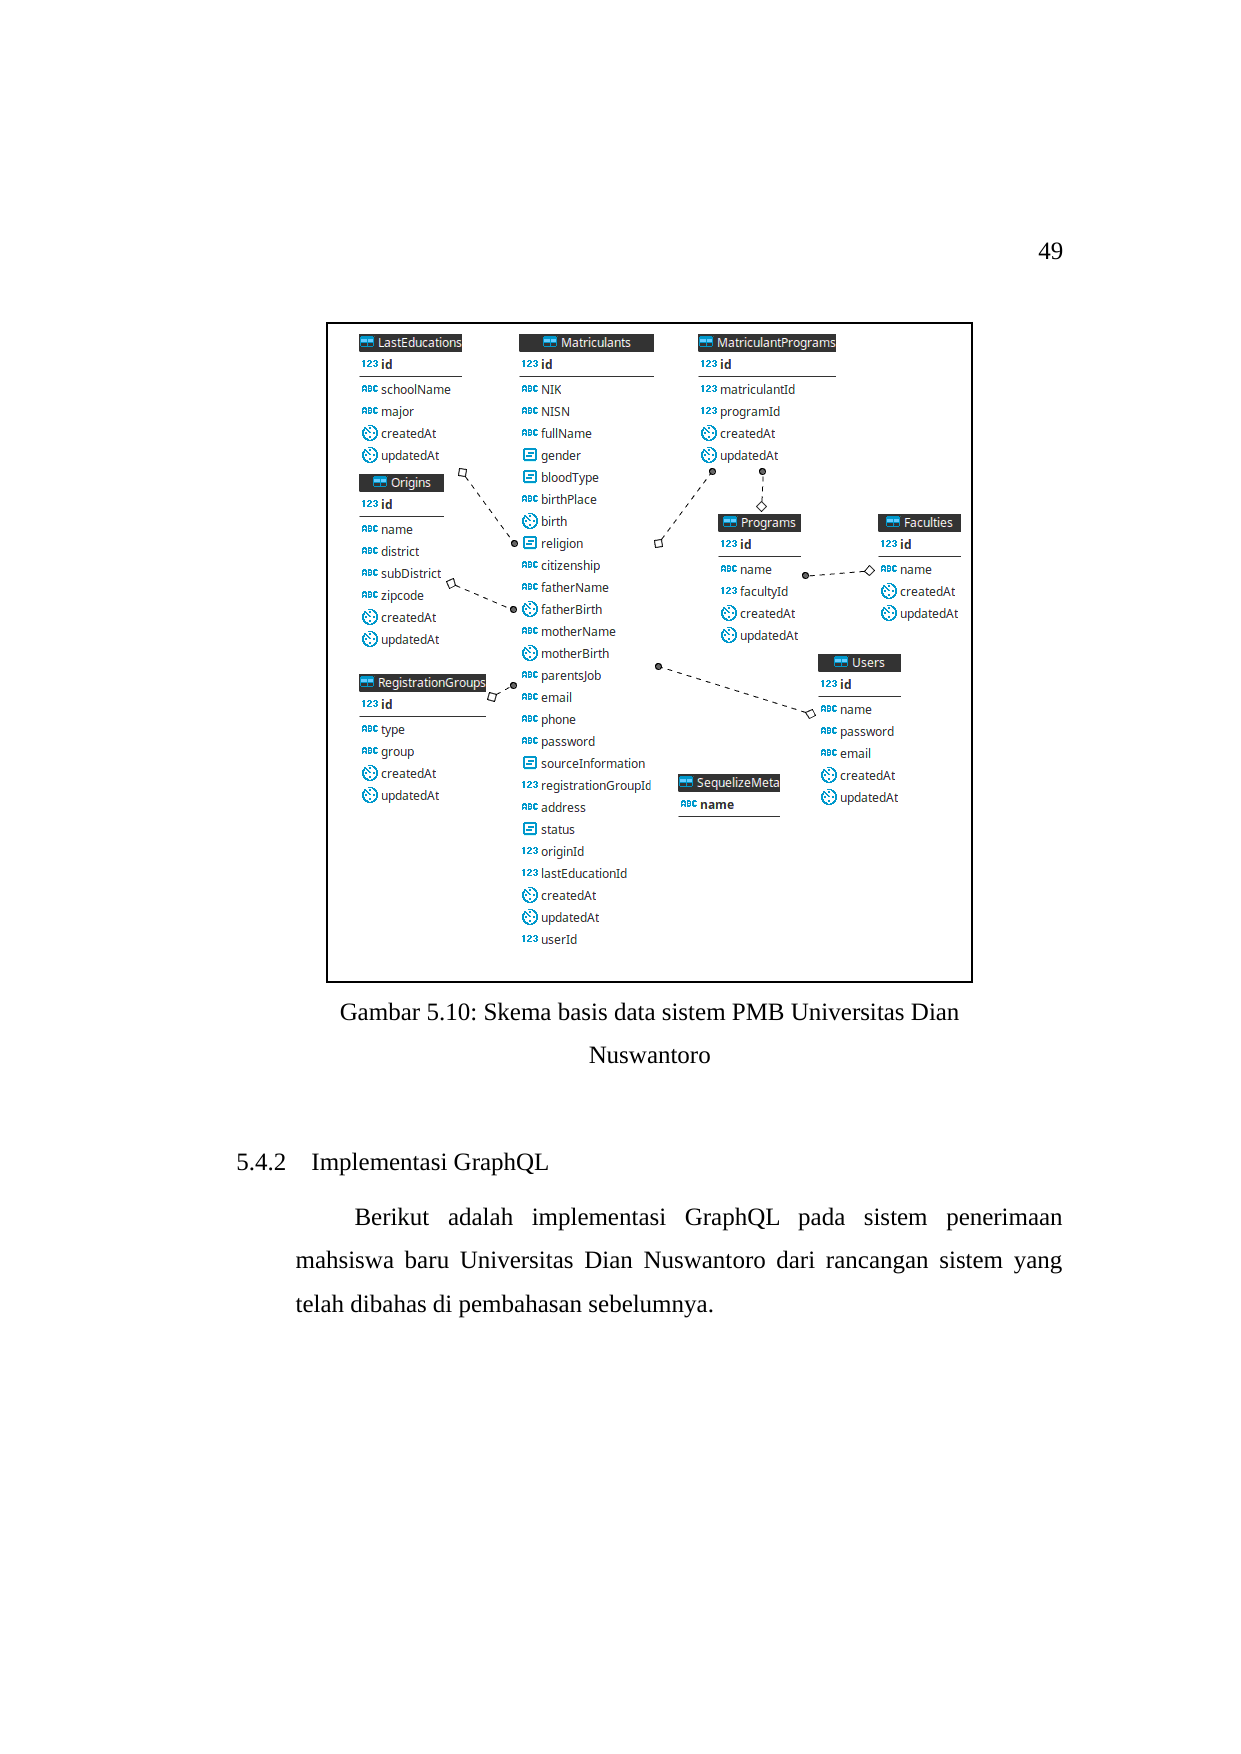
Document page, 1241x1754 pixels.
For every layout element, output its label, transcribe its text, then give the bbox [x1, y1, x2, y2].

text Berikut adalah implementasi GraphQL pada sistem penerimaan mahsiswa baru Universitas Dian Nuswantoro dari rancangan sistem yang telah dibahas di pembahasan sebelumnya. [295, 1202, 1063, 1317]
subtitle Implementasi GraphQL [236, 1147, 1063, 1176]
text Gambar 4.10: Skema basis data sistem PMB Universitas Dian Nuswantoro [310, 994, 989, 1069]
picture [328, 324, 971, 981]
